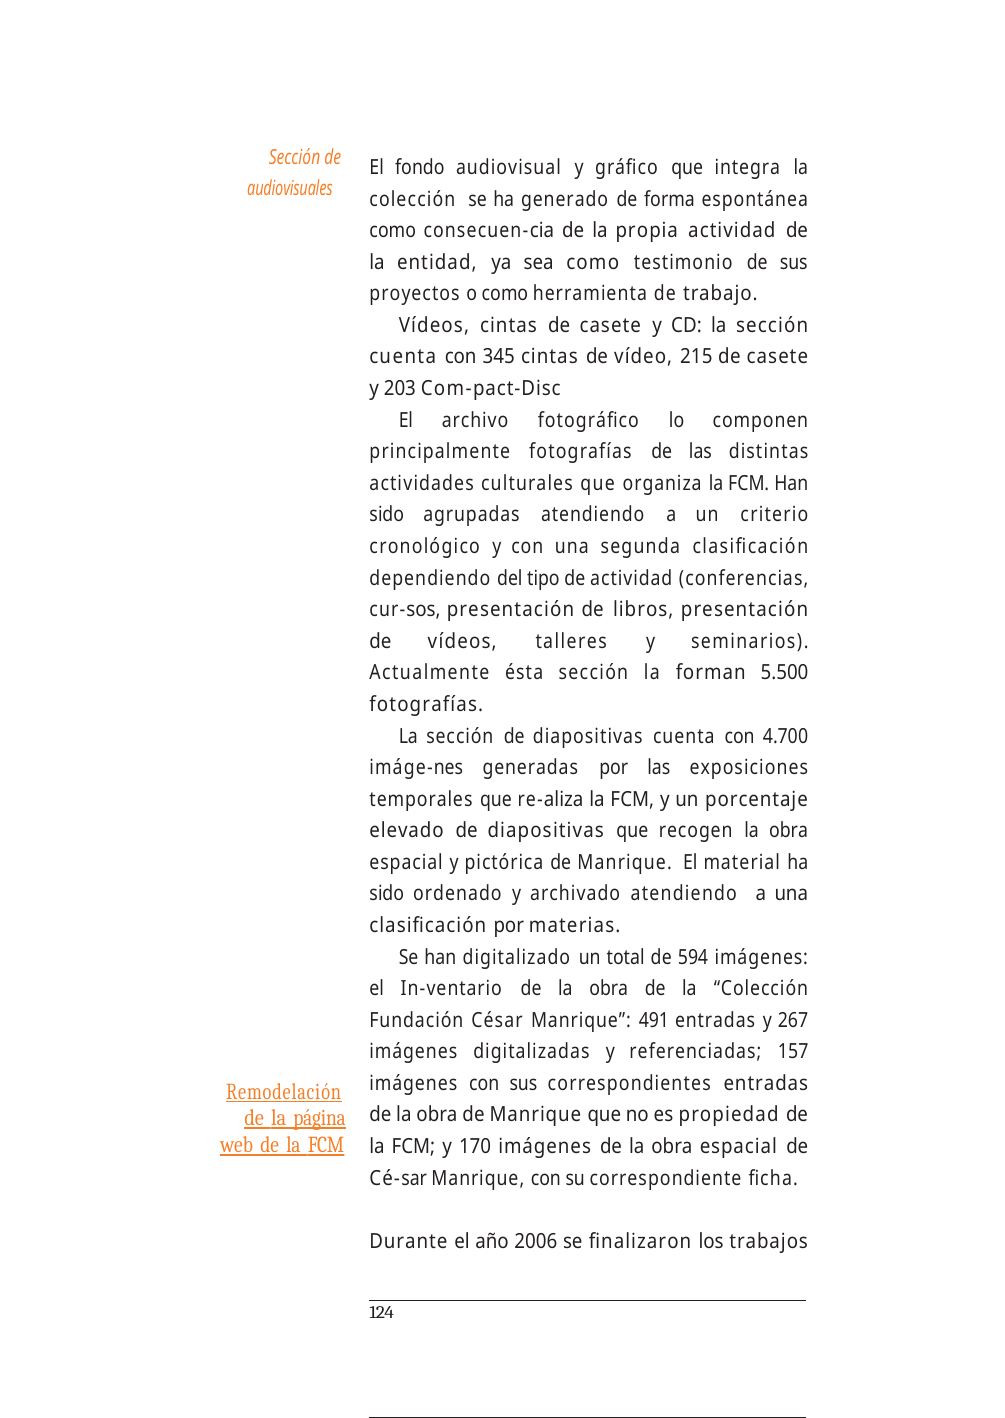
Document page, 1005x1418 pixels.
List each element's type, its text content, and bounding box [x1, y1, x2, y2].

text La sección de diapositivas cuenta con 4.700 imáge-nes generadas por las exposiciones temporales que re-aliza la FCM, y un porcentaje elevado de diapositivas que recogen la obra espacial y pictórica de Manrique. El material ha sido ordenado y archivado atendiendo a una clasificación por materias. [369, 721, 808, 938]
text web de la FCM [220, 1131, 356, 1158]
text Remodelación de la página [226, 1078, 356, 1131]
text El archivo fotográfico lo componen principalmente fotografías de las distintas actividades culturales que organiza la FCM. Han sido agrupadas atendiendo a un criterio cronológico y con una segunda clasificación dependiendo del tipo de actividad (conferencias, cur-sos, presentación de libros, presentación de vídeos, talleres y seminarios). Actualmente ésta sección la forman 5.500 fotografías. [369, 405, 808, 717]
text Durante el año 2006 se finalizaron los trabajos [369, 1226, 808, 1254]
text Sección de audiovisuales [247, 142, 356, 202]
text Se han digitalizado un total de 594 imágenes: el In-ventario de la obra de la “Colección Fundación César Manrique”: 491 entradas y 267 imágenes digitalizadas y referenciadas; 157 imágenes con sus correspondientes entradas de la obra de Manrique que no es propiedad de la FCM; y 170 imágenes de la obra espacial de Cé-sar Manrique, con su correspondiente ficha. [369, 942, 808, 1191]
text Vídeos, cintas de casete y CD: la sección cuenta con 345 cintas de vídeo, 215 de casete y 203 Com-pact-Disc [369, 310, 808, 402]
text El fondo audiovisual y gráfico que integra la colección se ha generado de forma espontánea como consecuen-cia de la propia actividad de la entidad, ya sea como testimonio de sus proyectos o como herramienta de trabajo. [369, 152, 808, 307]
